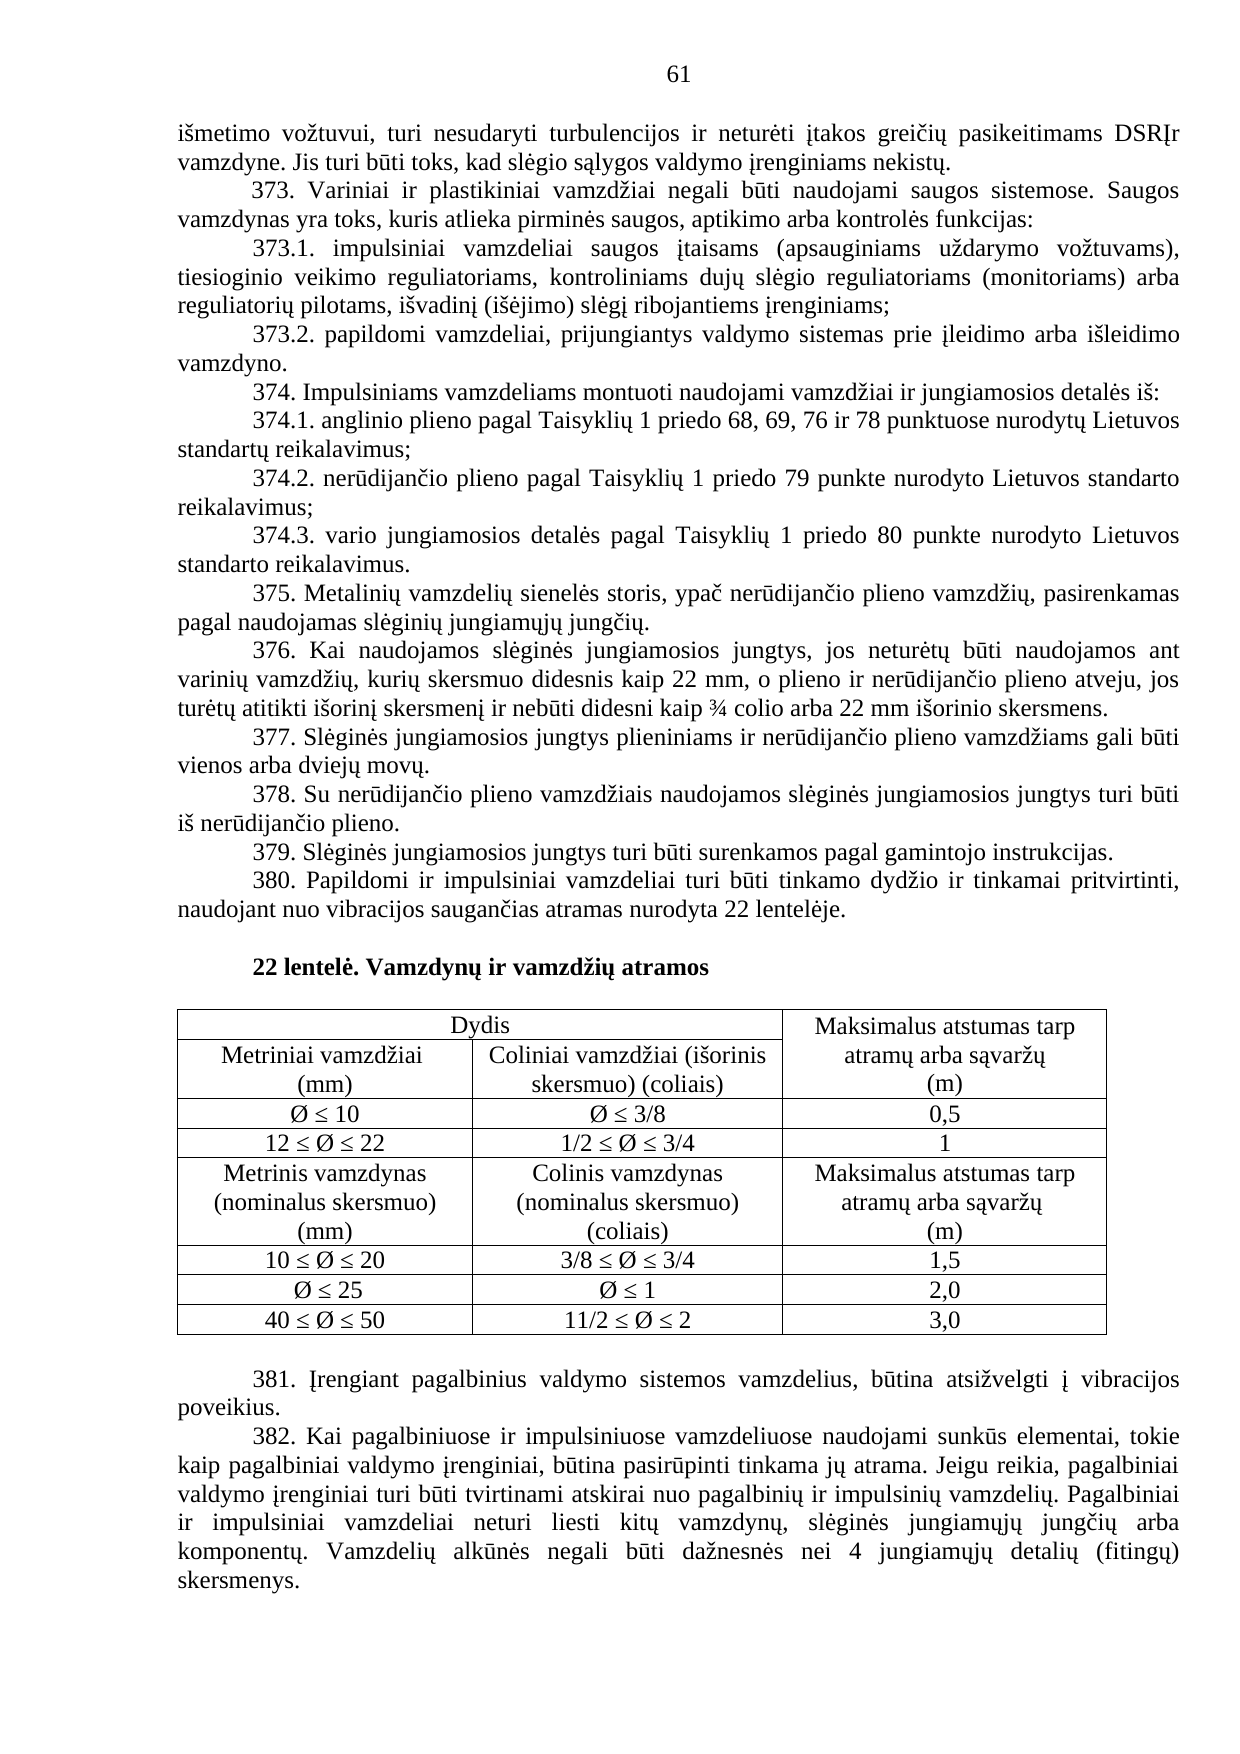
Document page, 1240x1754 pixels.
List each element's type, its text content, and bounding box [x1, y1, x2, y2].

text 374.3. vario jungiamosios detalės pagal Taisyklių 1 priedo 80 punkte nurodyto Lietuvos standarto reikalavimus. [177, 521, 1181, 578]
text 374. Impulsiniams vamzdeliams montuoti naudojami vamzdžiai ir jungiamosios detalės iš: [177, 377, 1181, 406]
table_cell Ø ≤ 3/8 [473, 1099, 782, 1127]
table_cell Ø ≤ 10 [178, 1099, 472, 1127]
table_cell 12 ≤ Ø ≤ 22 [178, 1129, 472, 1157]
table_cell 10 ≤ Ø ≤ 20 [178, 1246, 472, 1274]
text 377. Slėginės jungiamosios jungtys plieniniams ir nerūdijančio plieno vamzdžiams gali būti vienos arba dviejų movų. [177, 722, 1181, 779]
table_cell Metrinis vamzdynas (nominalus skersmuo) (mm) [178, 1158, 472, 1244]
table_cell Colinis vamzdynas (nominalus skersmuo) (coliais) [473, 1158, 782, 1244]
text 373.1. impulsiniai vamzdeliai saugos įtaisams (apsauginiams uždarymo vožtuvams), tiesioginio veikimo reguliatoriams, kontroliniams dujų slėgio reguliatoriams (monitoriams) arba reguliatorių pilotams, išvadinį (išėjimo) slėgį ribojantiems įrenginiams; [177, 233, 1181, 319]
table_cell 3,0 [783, 1305, 1106, 1334]
table_cell 40 ≤ Ø ≤ 50 [178, 1305, 472, 1334]
text 380. Papildomi ir impulsiniai vamzdeliai turi būti tinkamo dydžio ir tinkamai pritvirtinti, naudojant nuo vibracijos saugančias atramas nurodyta 22 lentelėje. [177, 866, 1181, 923]
text 379. Slėginės jungiamosios jungtys turi būti surenkamos pagal gamintojo instrukcijas. [177, 837, 1181, 866]
table_cell Metriniai vamzdžiai (mm) [178, 1040, 472, 1098]
text 373.2. papildomi vamzdeliai, prijungiantys valdymo sistemas prie įleidimo arba išleidimo vamzdyno. [177, 319, 1181, 377]
text 376. Kai naudojamos slėginės jungiamosios jungtys, jos neturėtų būti naudojamos ant varinių vamzdžių, kurių skersmuo didesnis kaip 22 mm, o plieno ir nerūdijančio plieno atveju, jos turėtų atitikti išorinį skersmenį ir nebūti didesni kaip ¾ colio arba 22 mm išorinio skersmens. [177, 636, 1181, 722]
text 381. Įrengiant pagalbinius valdymo sistemos vamzdelius, būtina atsižvelgti į vibracijos poveikius. [177, 1364, 1181, 1421]
table_cell 1,5 [783, 1246, 1106, 1274]
text 375. Metalinių vamzdelių sienelės storis, ypač nerūdijančio plieno vamzdžių, pasirenkamas pagal naudojamas slėginių jungiamųjų jungčių. [177, 578, 1181, 636]
text 22 lentelė. Vamzdynų ir vamzdžių atramos [177, 952, 1181, 981]
table_cell 3/8 ≤ Ø ≤ 3/4 [473, 1246, 782, 1274]
table_cell 2,0 [783, 1275, 1106, 1304]
table_cell Maksimalus atstumas tarp atramų arba sąvaržų (m) [783, 1158, 1106, 1244]
table_cell 1 [783, 1129, 1106, 1157]
table_header Dydis [178, 1010, 782, 1039]
table_cell Coliniai vamzdžiai (išorinis skersmuo) (coliais) [473, 1040, 782, 1098]
table_header Maksimalus atstumas tarp atramų arba sąvaržų (m) [783, 1010, 1106, 1098]
table_cell 1/2 ≤ Ø ≤ 3/4 [473, 1129, 782, 1157]
text 382. Kai pagalbiniuose ir impulsiniuose vamzdeliuose naudojami sunkūs elementai, tokie kaip pagalbiniai valdymo įrenginiai, būtina pasirūpinti tinkama jų atrama. Jeigu reikia, pagalbiniai valdymo įrenginiai turi būti tvirtinami atskirai nuo pagalbinių ir impulsinių vamzdelių. Pagalbiniai ir impulsiniai vamzdeliai neturi liesti kitų vamzdynų, slėginės jungiamųjų jungčių arba komponentų. Vamzdelių alkūnės negali būti dažnesnės nei 4 jungiamųjų detalių (fitingų) skersmenys. [177, 1421, 1181, 1594]
text išmetimo vožtuvui, turi nesudaryti turbulencijos ir neturėti įtakos greičių pasikeitimams DSRĮr vamzdyne. Jis turi būti toks, kad slėgio sąlygos valdymo įrenginiams nekistų. [177, 118, 1181, 176]
table_cell 11/2 ≤ Ø ≤ 2 [473, 1305, 782, 1334]
text 374.1. anglinio plieno pagal Taisyklių 1 priedo 68, 69, 76 ir 78 punktuose nurodytų Lietuvos standartų reikalavimus; [177, 406, 1181, 463]
text 378. Su nerūdijančio plieno vamzdžiais naudojamos slėginės jungiamosios jungtys turi būti iš nerūdijančio plieno. [177, 779, 1181, 837]
table_cell Ø ≤ 1 [473, 1275, 782, 1304]
text 374.2. nerūdijančio plieno pagal Taisyklių 1 priedo 79 punkte nurodyto Lietuvos standarto reikalavimus; [177, 463, 1181, 521]
table_cell 0,5 [783, 1099, 1106, 1127]
table_cell Ø ≤ 25 [178, 1275, 472, 1304]
text 373. Variniai ir plastikiniai vamzdžiai negali būti naudojami saugos sistemose. Saugos vamzdynas yra toks, kuris atlieka pirminės saugos, aptikimo arba kontrolės funkcijas: [177, 176, 1181, 233]
